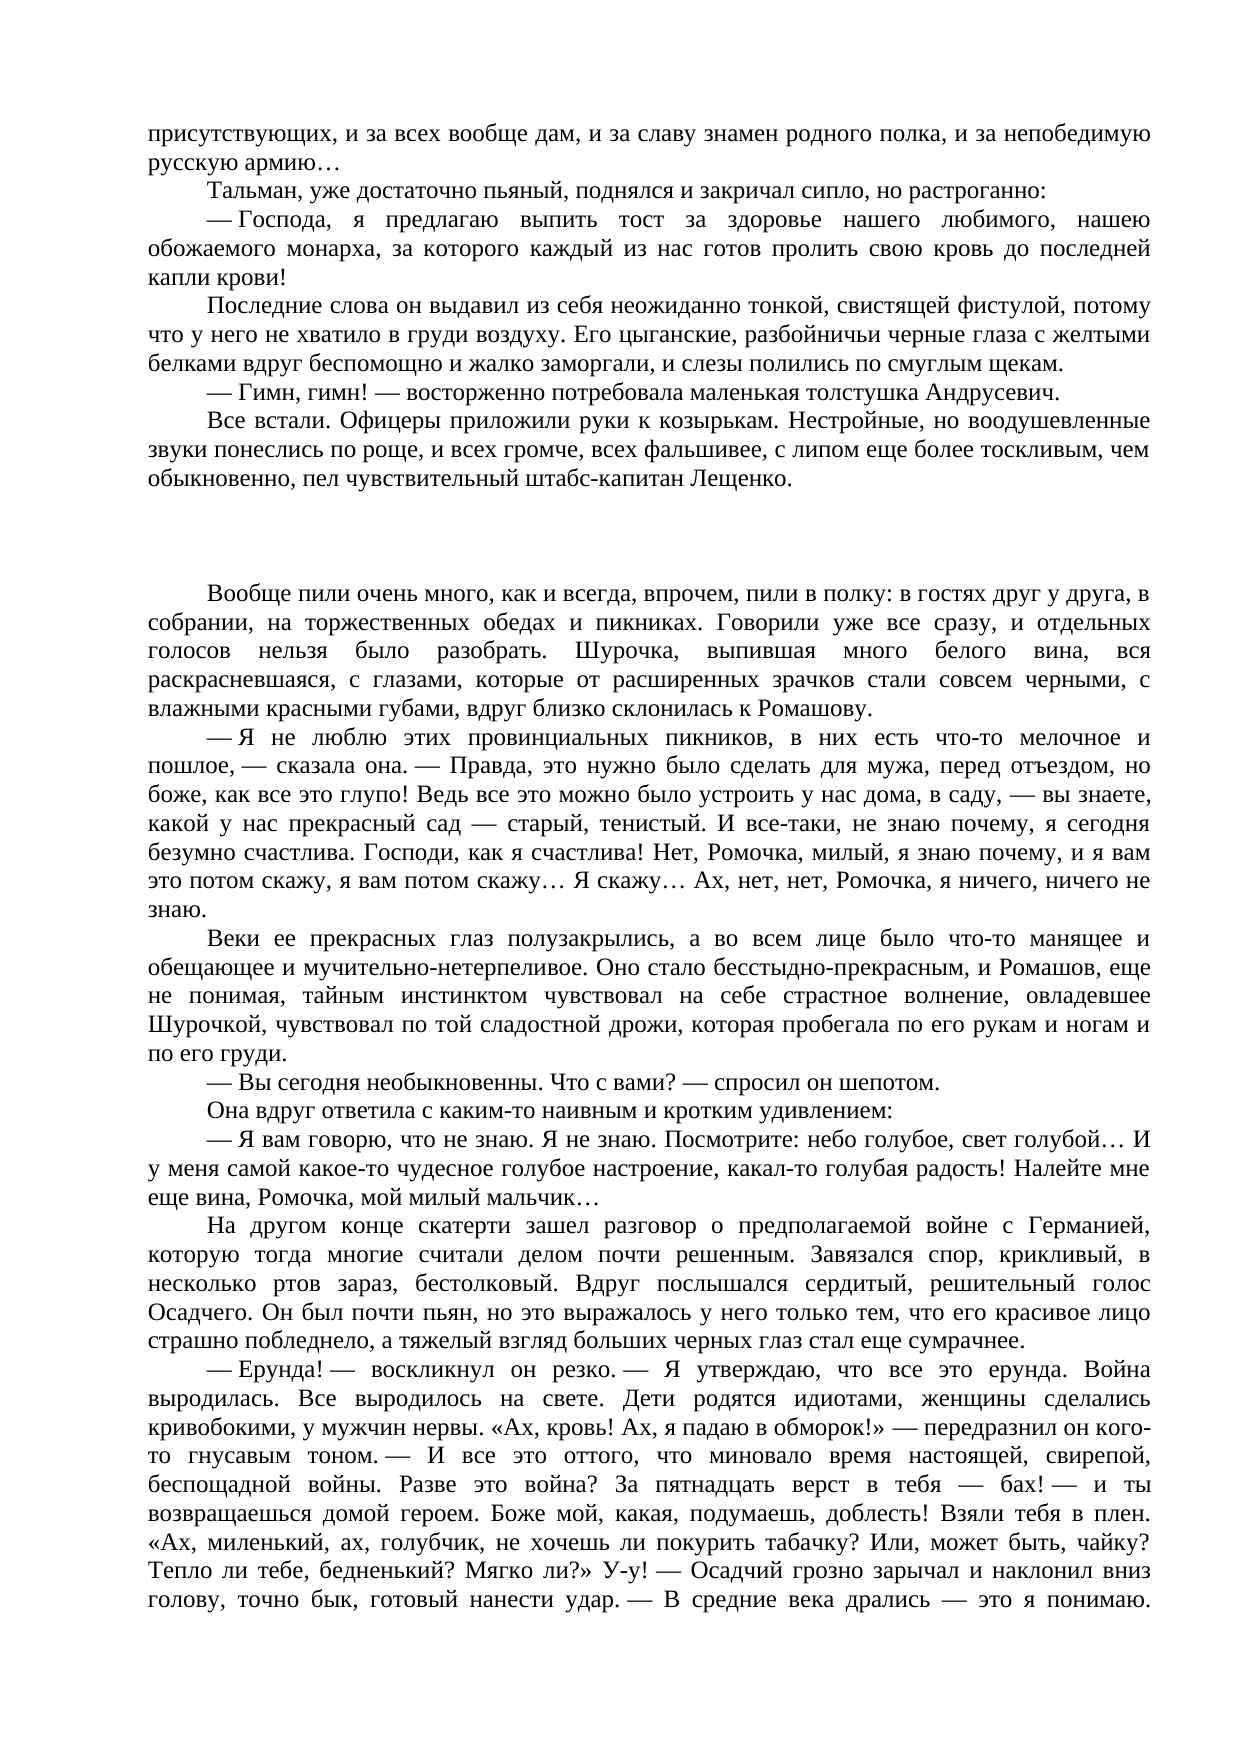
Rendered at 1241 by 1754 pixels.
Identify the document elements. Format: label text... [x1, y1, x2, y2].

text присутствующих, и за всех вообще дам, и за славу знамен родного полка, и за непобедимую русскую армию… [148, 118, 1152, 176]
text Все встали. Офицеры приложили руки к козырькам. Нестройные, но воодушевленные звуки понеслись по роще, и всех громче, всех фальшивее, с липом еще более тоскливым, чем обыкновенно, пел чувствительный штабс-капитан Лещенко. [148, 406, 1152, 492]
text — Господа, я предлагаю выпить тост за здоровье нашего любимого, нашею обожаемого монарха, за которого каждый из нас готов пролить свою кровь до последней капли крови! [148, 204, 1152, 291]
text — Ерунда! — воскликнул он резко. — Я утверждаю, что все это ерунда. Война выродилась. Все выродилось на свете. Дети родятся идиотами, женщины сделались кривобокими, у мужчин нервы. «Ах, кровь! Ах, я падаю в обморок!» — передразнил он кого-то гнусавым тоном. — И все это оттого, что миновало время настоящей, свирепой, беспощадной войны. Разве это война? За пятнадцать верст в тебя — бах! — и ты возвращаешься домой героем. Боже мой, какая, подумаешь, доблесть! Взяли тебя в плен. «Ах, миленький, ах, голубчик, не хочешь ли покурить табачку? Или, может быть, чайку? Тепло ли тебе, бедненький? Мягко ли?» У-у! — Осадчий грозно зарычал и наклонил вниз голову, точно бык, готовый нанести удар. — В средние века дрались — это я понимаю. [148, 1354, 1152, 1613]
text На другом конце скатерти зашел разговор о предполагаемой войне с Германией, которую тогда многие считали делом почти решенным. Завязался спор, крикливый, в несколько ртов зараз, бестолковый. Вдруг послышался сердитый, решительный голос Осадчего. Он был почти пьян, но это выражалось у него только тем, что его красивое лицо страшно побледнело, а тяжелый взгляд больших черных глаз стал еще сумрачнее. [148, 1211, 1152, 1354]
text — Я не люблю этих провинциальных пикников, в них есть что-то мелочное и пошлое, — сказала она. — Правда, это нужно было сделать для мужа, перед отъездом, но боже, как все это глупо! Ведь все это можно было устроить у нас дома, в саду, — вы знаете, какой у нас прекрасный сад — старый, тенистый. И все-таки, не знаю почему, я сегодня безумно счастлива. Господи, как я счастлива! Нет, Ромочка, милый, я знаю почему, и я вам это потом скажу, я вам потом скажу… Я скажу… Ах, нет, нет, Ромочка, я ничего, ничего не знаю. [148, 722, 1152, 923]
text — Вы сегодня необыкновенны. Что с вами? — спросил он шепотом. [148, 1067, 1152, 1096]
text Тальман, уже достаточно пьяный, поднялся и закричал сипло, но растроганно: [148, 176, 1152, 204]
text — Я вам говорю, что не знаю. Я не знаю. Посмотрите: небо голубое, свет голубой… И у меня самой какое-то чудесное голубое настроение, какал-то голубая радость! Налейте мне еще вина, Ромочка, мой милый мальчик… [148, 1124, 1152, 1211]
text — Гимн, гимн! — восторженно потребовала маленькая толстушка Андрусевич. [148, 377, 1152, 406]
text Веки ее прекрасных глаз полузакрылись, а во всем лице было что-то манящее и обещающее и мучительно-нетерпеливое. Оно стало бесстыдно-прекрасным, и Ромашов, еще не понимая, тайным инстинктом чувствовал на себе страстное волнение, овладевшее Шурочкой, чувствовал по той сладостной дрожи, которая пробегала по его рукам и ногам и по его груди. [148, 923, 1152, 1067]
text Она вдруг ответила с каким-то наивным и кротким удивлением: [148, 1096, 1152, 1124]
text Последние слова он выдавил из себя неожиданно тонкой, свистящей фистулой, потому что у него не хватило в груди воздуху. Его цыганские, разбойничьи черные глаза с желтыми белками вдруг беспомощно и жалко заморгали, и слезы полились по смуглым щекам. [148, 291, 1152, 377]
text Вообще пили очень много, как и всегда, впрочем, пили в полку: в гостях друг у друга, в собрании, на торжественных обедах и пикниках. Говорили уже все сразу, и отдельных голосов нельзя было разобрать. Шурочка, выпившая много белого вина, вся раскрасневшаяся, с глазами, которые от расширенных зрачков стали совсем черными, с влажными красными губами, вдруг близко склонилась к Ромашову. [148, 578, 1152, 722]
